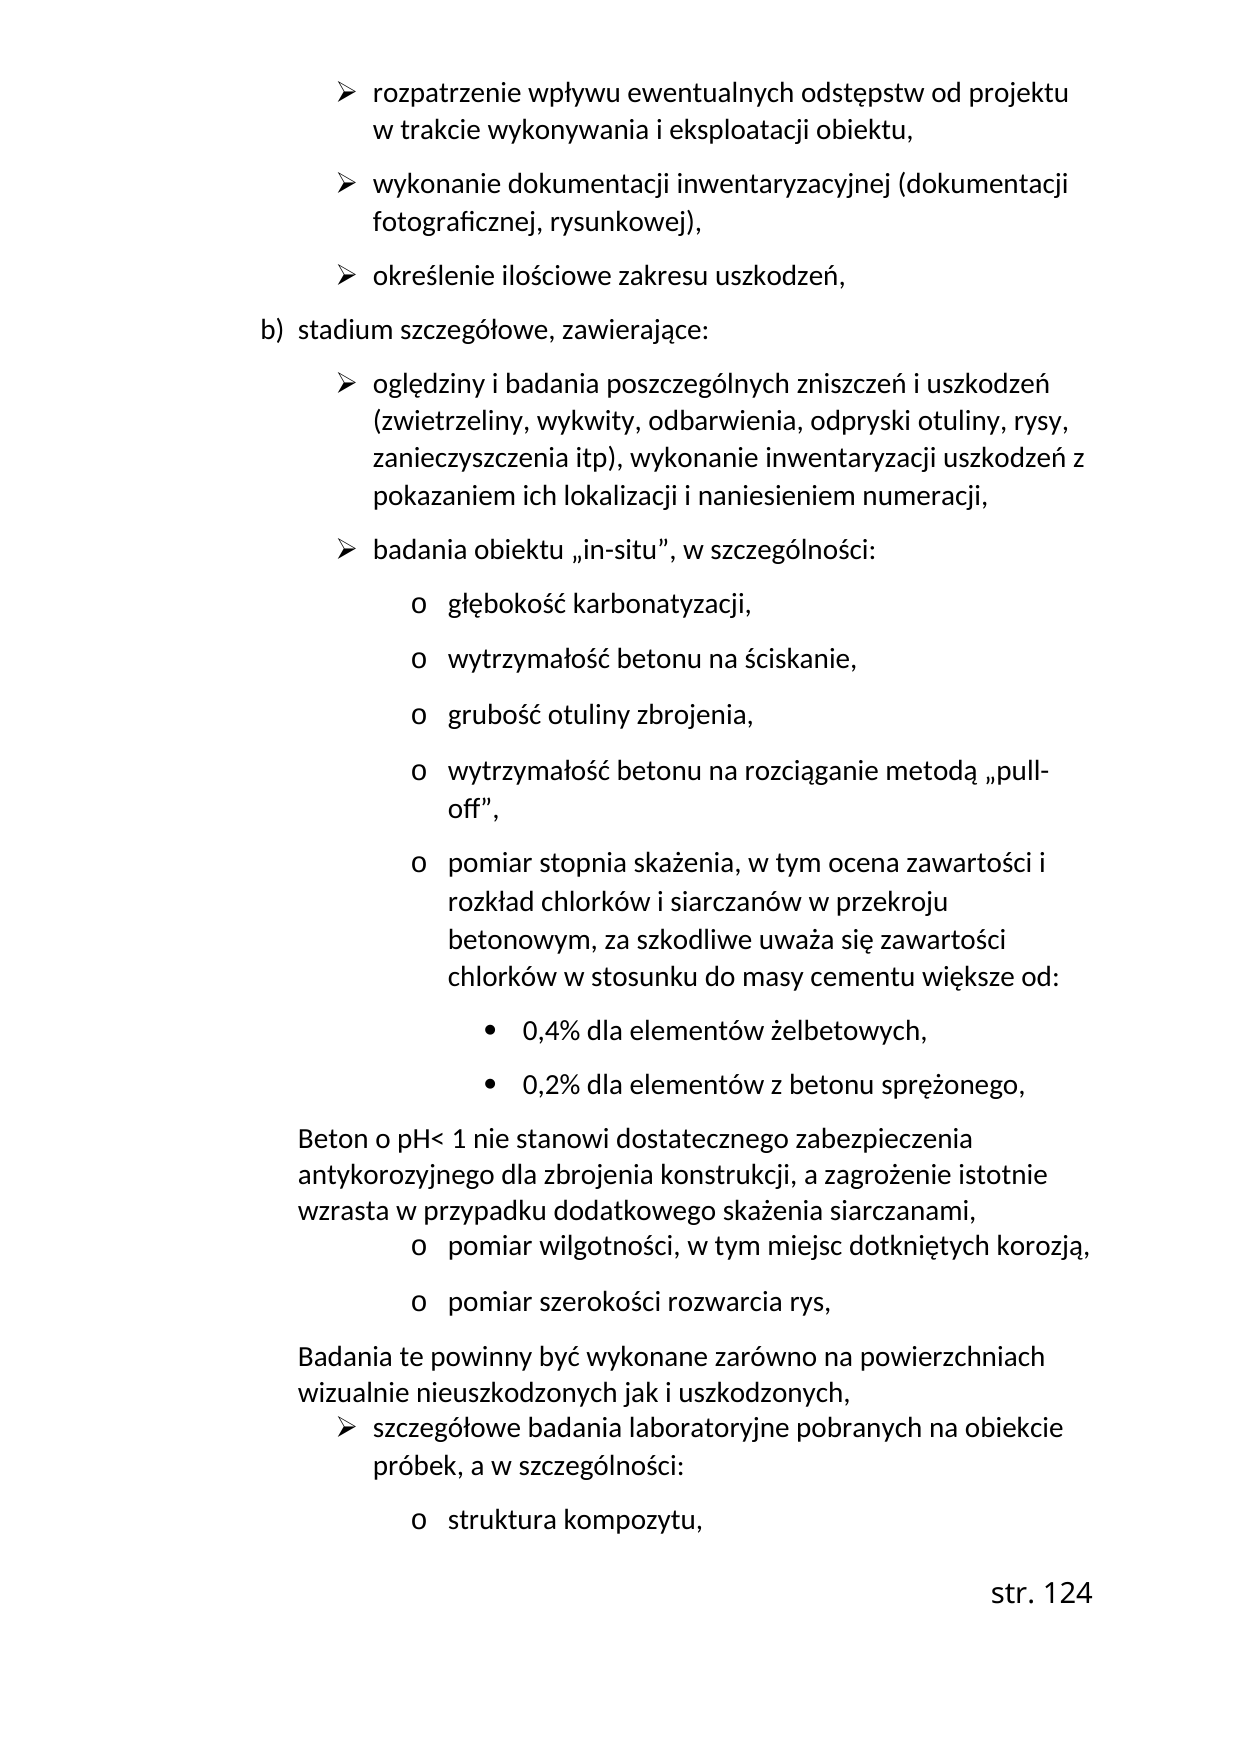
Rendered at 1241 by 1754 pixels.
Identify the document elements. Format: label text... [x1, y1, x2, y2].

list wykonanie dokumentacji inwentaryzacyjnej (dokumentacji fotograficznej, rysunkowej), [335, 165, 1093, 238]
list głębokość karbonatyzacji, [410, 585, 1093, 622]
list określenie ilościowe zakresu uszkodzeń, [335, 257, 1093, 292]
list pomiar wilgotności, w tym miejsc dotkniętych korozją, [410, 1227, 1093, 1264]
list 0,4% dla elementów żelbetowych, [485, 1012, 1093, 1048]
list wytrzymałość betonu na ściskanie, [410, 641, 1093, 678]
list rozpatrzenie wpływu ewentualnych odstępstw od projektu w trakcie wykonywania i eksploatacji obiektu, [335, 74, 1093, 147]
list wytrzymałość betonu na rozciąganie metodą „pull-off”, [410, 752, 1093, 826]
list grubość otuliny zbrojenia, [410, 696, 1093, 733]
list Beton o pH< 1 nie stanowi dostatecznego zabezpieczenia antykorozyjnego dla zbrojenia konstrukcji, a zagrożenie istotnie wzrasta w przypadku dodatkowego skażenia siarczanami, [298, 1120, 1093, 1227]
list badania obiektu „in-situ”, w szczególności: [335, 531, 1093, 567]
list Badania te powinny być wykonane zarówno na powierzchniach wizualnie nieuszkodzonych jak i uszkodzonych, [298, 1338, 1093, 1409]
list pomiar szerokości rozwarcia rys, [410, 1283, 1093, 1320]
list 0,2% dla elementów z betonu sprężonego, [485, 1066, 1093, 1102]
list szczegółowe badania laboratoryjne pobranych na obiekcie próbek, a w szczególności: [335, 1409, 1093, 1483]
list oględziny i badania poszczególnych zniszczeń i uszkodzeń (zwietrzeliny, wykwity, odbarwienia, odpryski otuliny, rysy, zanieczyszczenia itp), wykonanie inwentaryzacji uszkodzeń z pokazaniem ich lokalizacji i naniesieniem numeracji, [335, 365, 1093, 513]
list struktura kompozytu, [410, 1501, 1093, 1538]
list pomiar stopnia skażenia, w tym ocena zawartości i rozkład chlorków i siarczanów w przekroju betonowym, za szkodliwe uważa się zawartości chlorków w stosunku do masy cementu większe od: [410, 844, 1093, 994]
list stadium szczegółowe, zawierające: [260, 311, 1093, 346]
